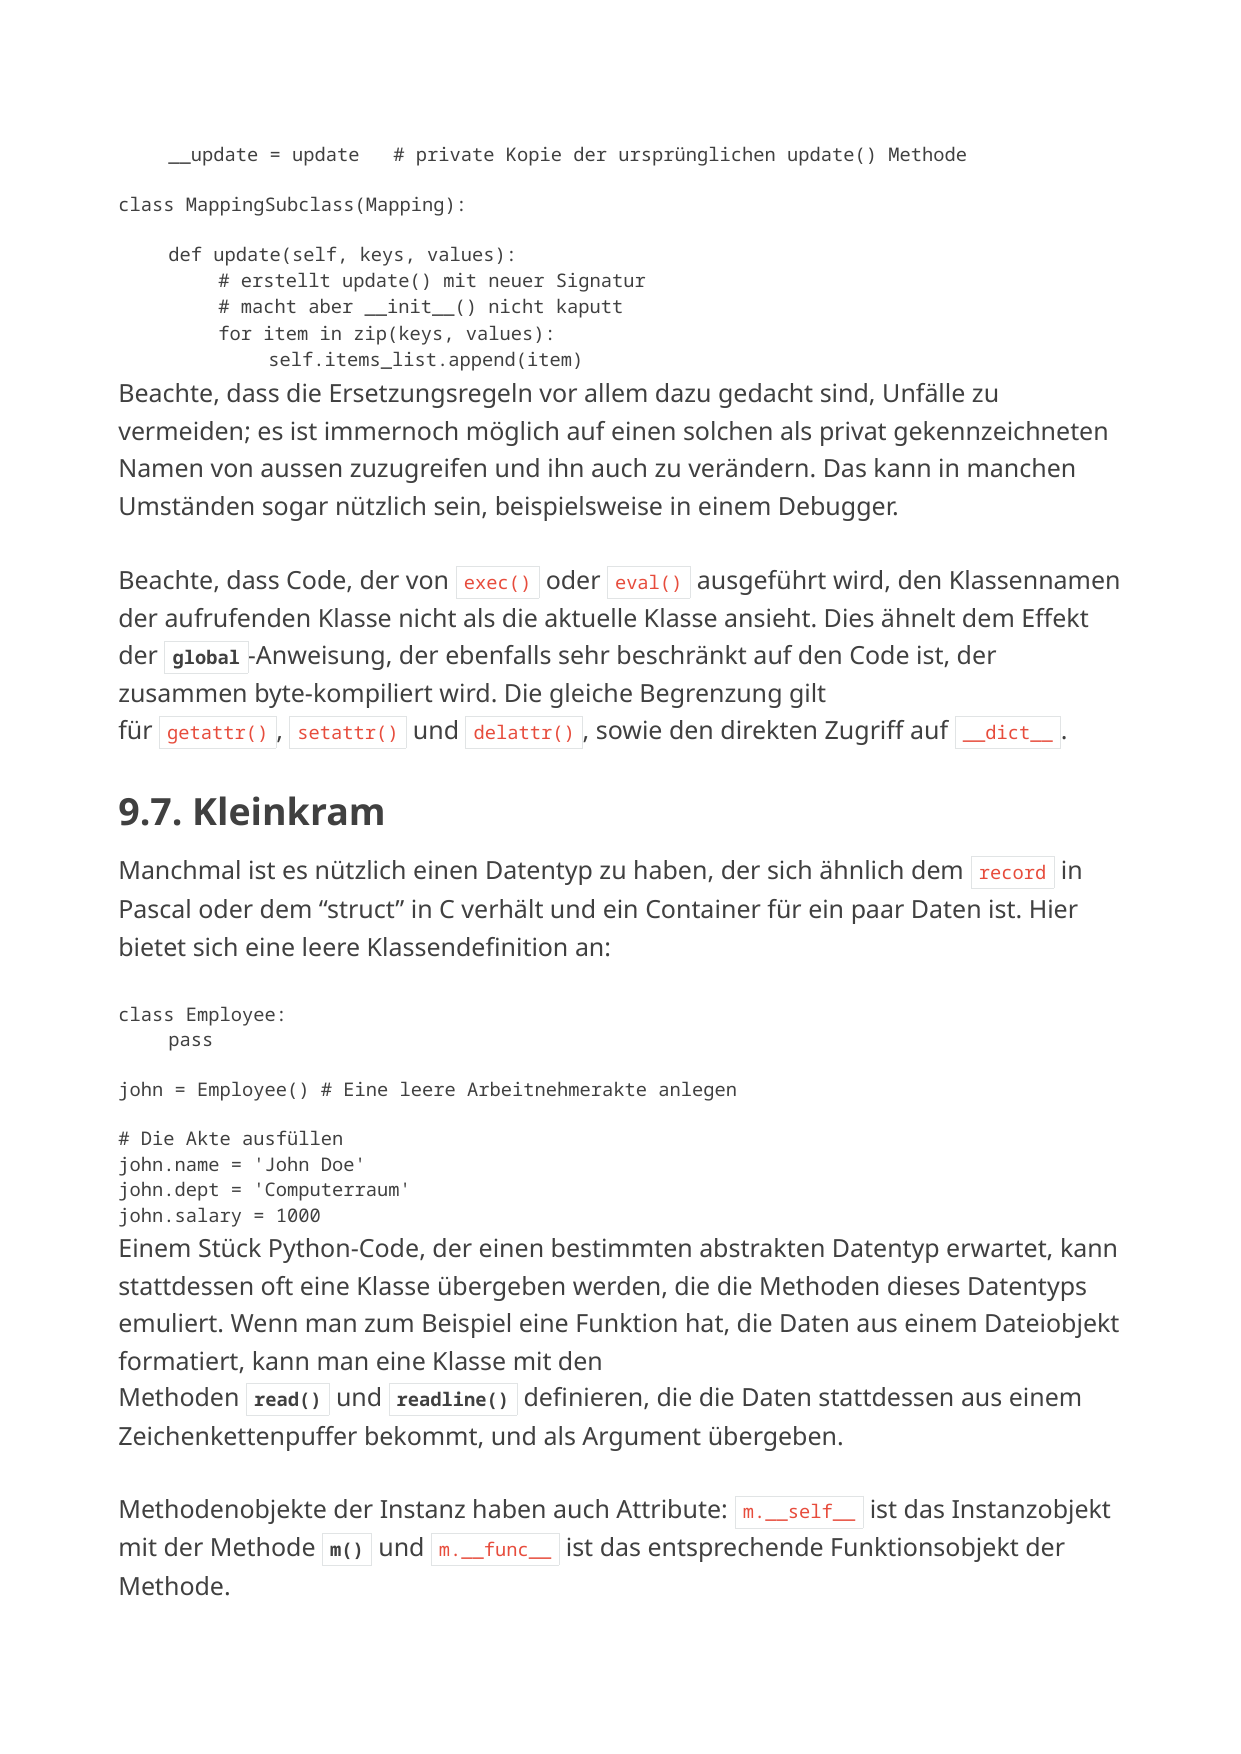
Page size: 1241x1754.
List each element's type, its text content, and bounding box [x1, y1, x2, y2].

text Beachte, dass die Ersetzungsregeln vor allem dazu gedacht sind, Unfälle zu vermeiden; es ist immernoch möglich auf einen solchen als privat gekennzeichneten Namen von aussen zuzugreifen und ihn auch zu verändern. Das kann in manchen Umständen sogar nützlich sein, beispielsweise in einem Debugger. [118, 373, 1122, 523]
text self.items_list.append(item) [118, 346, 1122, 373]
text for item in zip(keys, values): [118, 320, 1122, 346]
text john.salary = 1000 [118, 1202, 1122, 1228]
text def update(self, keys, values): [118, 241, 1122, 267]
text john = Employee() # Eine leere Arbeitnehmerakte anlegen [118, 1076, 1122, 1102]
text Manchmal ist es nützlich einen Datentyp zu haben, der sich ähnlich dem record in Pascal oder dem “struct” in C verhält und ein Container für ein paar Daten ist. Hier bietet sich eine leere Klassendefinition an: [118, 851, 1122, 963]
text # Die Akte ausfüllen [118, 1126, 1122, 1151]
text Methodenobjekte der Instanz haben auch Attribute: m.__self__ ist das Instanzobjekt mit der Methode m() und m.__func__ ist das entsprechende Funktionsobjekt der Methode. [118, 1490, 1122, 1603]
text class MappingSubclass(Mapping): [118, 192, 1122, 217]
text john.name = 'John Doe' [118, 1151, 1122, 1177]
text pass [118, 1026, 1122, 1053]
text # erstellt update() mit neuer Signatur [118, 267, 1122, 294]
text __update = update # private Kopie der ursprünglichen update() Methode [118, 142, 1122, 168]
text john.dept = 'Computerraum' [118, 1177, 1122, 1202]
text Beachte, dass Code, der von exec() oder eval() ausgeführt wird, den Klassennamen der aufrufenden Klasse nicht als die aktuelle Klasse ansieht. Dies ähnelt dem Effekt der global-Anweisung, der ebenfalls sehr beschränkt auf den Code ist, der zusammen byte-kompiliert wird. Die gleiche Begrenzung gilt für getattr(), setattr() und delattr(), sowie den direkten Zugriff auf __dict__. [118, 560, 1122, 748]
text class Employee: [118, 1001, 1122, 1026]
text # macht aber __init__() nicht kaputt [118, 294, 1122, 320]
text Einem Stück Python-Code, der einen bestimmten abstrakten Datentyp erwartet, kann stattdessen oft eine Klasse übergeben werden, die die Methoden dieses Datentyps emuliert. Wenn man zum Beispiel eine Funktion hat, die Daten aus einem Dateiobjekt formatiert, kann man eine Klasse mit den Methoden read() und readline() definieren, die die Daten stattdessen aus einem Zeichenkettenpuffer bekommt, und als Argument übergeben. [118, 1228, 1122, 1453]
subtitle 9.7. Kleinkram [118, 785, 1122, 836]
